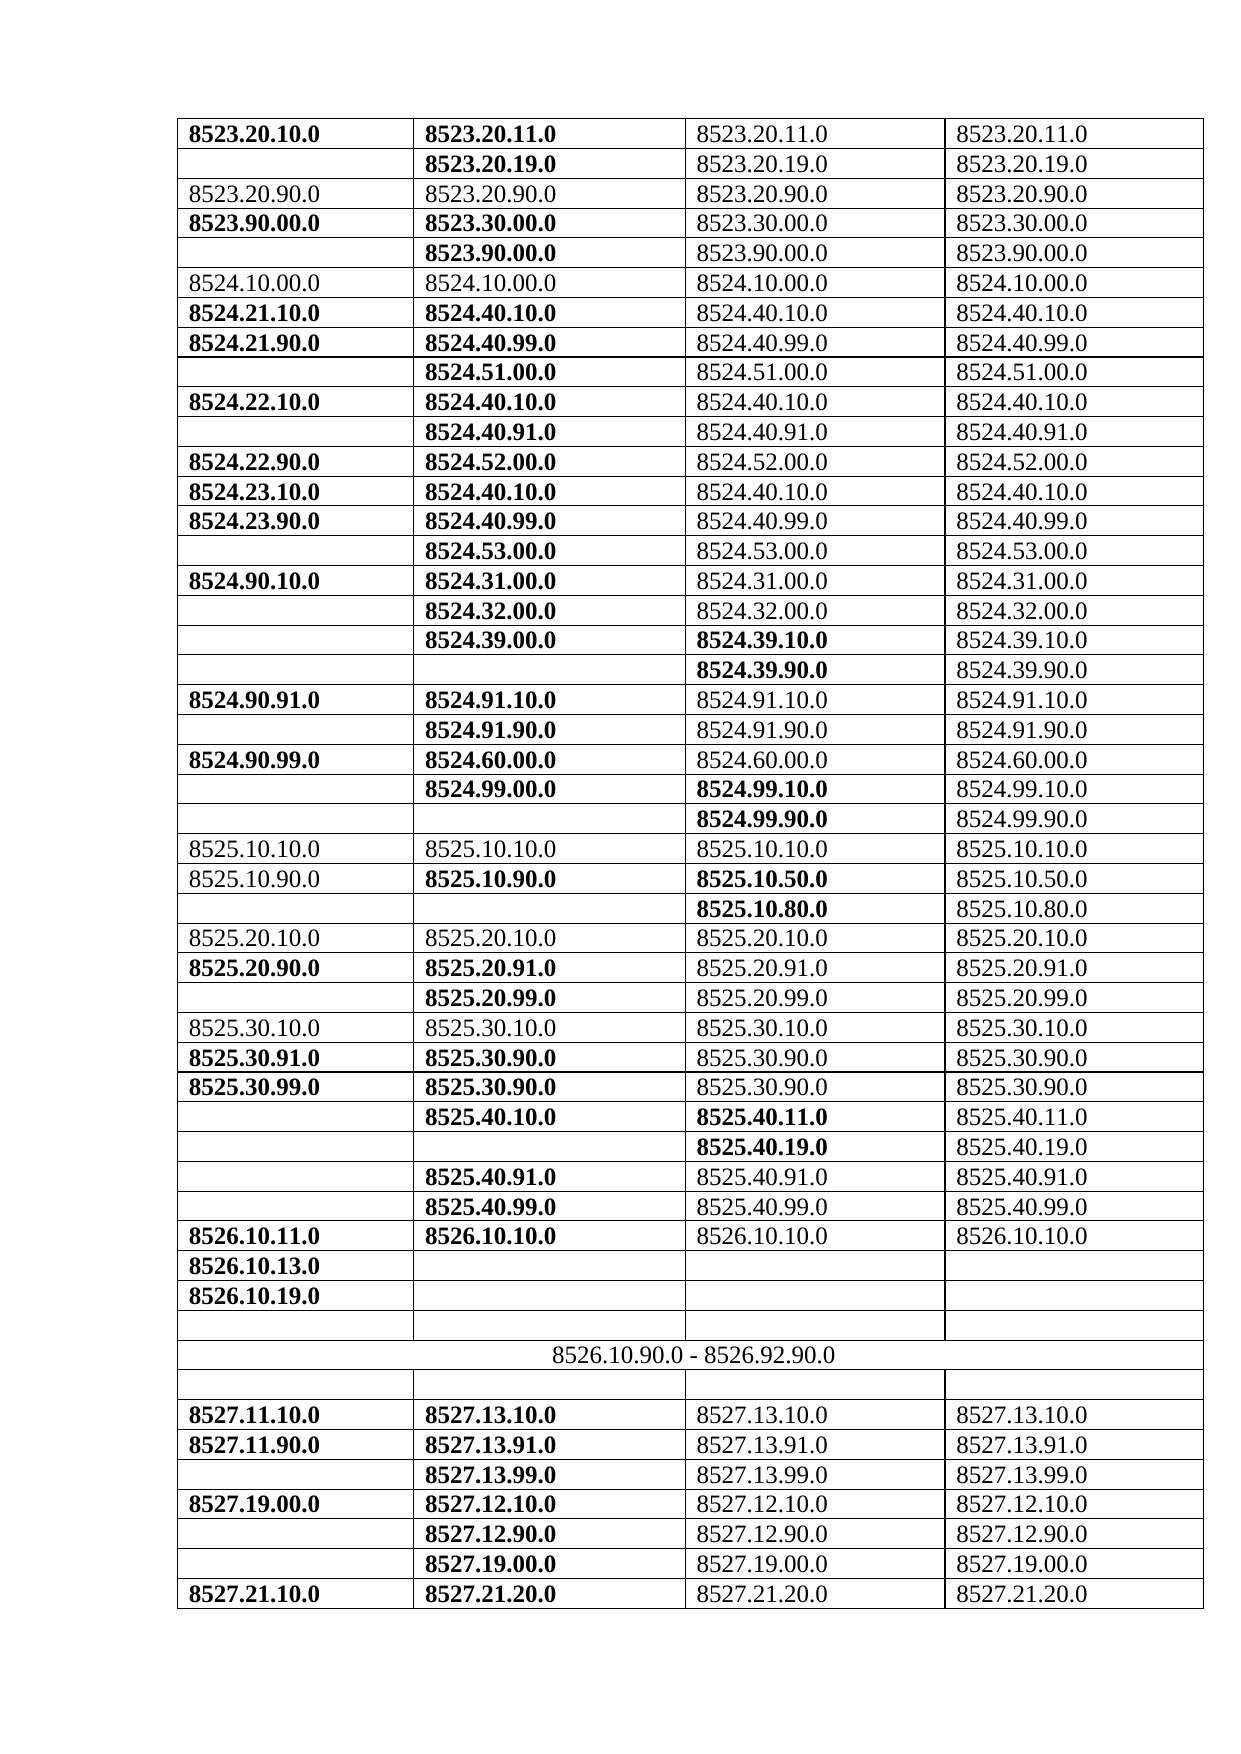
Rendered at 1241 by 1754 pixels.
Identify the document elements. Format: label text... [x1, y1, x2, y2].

table_cell 8524.40.99.0 [686, 328, 944, 356]
table_cell 8523.20.90.0 [686, 179, 944, 207]
table_cell 8525.30.90.0 [946, 1073, 1203, 1101]
table_cell 8524.40.99.0 [686, 506, 944, 535]
table_cell [946, 1251, 1203, 1280]
table_cell 8524.40.99.0 [946, 506, 1203, 535]
table_cell 8524.40.10.0 [414, 387, 685, 416]
table_cell [414, 804, 685, 833]
table_cell 8527.12.10.0 [414, 1490, 685, 1518]
table_cell 8526.10.13.0 [178, 1251, 413, 1280]
table_cell 8525.40.99.0 [946, 1192, 1203, 1220]
table_cell 8524.10.00.0 [414, 268, 685, 297]
table_cell [178, 149, 413, 178]
table_cell 8527.12.90.0 [946, 1519, 1203, 1548]
table_cell 8525.40.19.0 [946, 1132, 1203, 1161]
table_cell 8524.40.10.0 [946, 387, 1203, 416]
table_cell 8524.99.90.0 [686, 804, 944, 833]
table_cell 8524.40.10.0 [414, 298, 685, 327]
table_cell 8524.60.00.0 [414, 745, 685, 773]
table_cell [946, 1311, 1203, 1339]
table_cell 8524.22.10.0 [178, 387, 413, 416]
table_cell 8523.30.00.0 [946, 209, 1203, 237]
table_cell 8525.20.99.0 [686, 983, 944, 1012]
table_cell 8524.10.00.0 [946, 268, 1203, 297]
table_cell 8525.10.10.0 [686, 834, 944, 863]
table_cell 8523.20.11.0 [946, 119, 1203, 148]
table_cell 8523.20.90.0 [414, 179, 685, 207]
table_cell 8523.90.00.0 [414, 238, 685, 267]
table_cell 8524.40.10.0 [946, 477, 1203, 505]
table_cell 8525.10.90.0 [178, 864, 413, 893]
table_cell [178, 626, 413, 654]
table_cell 8525.40.19.0 [686, 1132, 944, 1161]
table_cell 8523.20.11.0 [414, 119, 685, 148]
table_cell [178, 1132, 413, 1161]
table_cell 8526.10.10.0 [946, 1221, 1203, 1250]
table_cell [178, 1102, 413, 1131]
table_cell 8526.10.11.0 [178, 1221, 413, 1250]
table_cell [178, 1519, 413, 1548]
table_cell 8527.21.20.0 [946, 1579, 1203, 1608]
table_cell 8527.13.91.0 [686, 1430, 944, 1459]
table_cell 8525.10.50.0 [946, 864, 1203, 893]
table_cell 8524.90.10.0 [178, 566, 413, 595]
table_cell 8524.40.91.0 [686, 417, 944, 446]
table_cell 8524.31.00.0 [686, 566, 944, 595]
table_cell 8527.13.99.0 [946, 1460, 1203, 1488]
table_cell 8525.30.90.0 [946, 1043, 1203, 1071]
table_cell 8527.19.00.0 [414, 1549, 685, 1578]
table_cell 8524.40.99.0 [414, 328, 685, 356]
table_cell 8523.30.00.0 [414, 209, 685, 237]
table_cell 8525.30.90.0 [414, 1043, 685, 1071]
table_cell 8527.13.99.0 [686, 1460, 944, 1488]
table_cell 8525.30.90.0 [686, 1073, 944, 1101]
table_cell 8523.20.19.0 [686, 149, 944, 178]
table_cell [414, 1132, 685, 1161]
table_cell 8527.12.10.0 [686, 1490, 944, 1518]
table_cell 8524.53.00.0 [946, 536, 1203, 565]
table_cell [414, 1370, 685, 1399]
table_cell 8524.10.00.0 [178, 268, 413, 297]
table_cell 8527.21.10.0 [178, 1579, 413, 1608]
table_cell 8524.39.90.0 [946, 655, 1203, 684]
table_cell 8525.10.80.0 [686, 894, 944, 922]
table_cell 8525.20.91.0 [686, 953, 944, 982]
table_cell 8524.40.99.0 [946, 328, 1203, 356]
table_cell 8524.53.00.0 [686, 536, 944, 565]
table_cell [686, 1281, 944, 1310]
table_cell 8524.21.90.0 [178, 328, 413, 356]
table_cell 8527.19.00.0 [178, 1490, 413, 1518]
table_cell [178, 1192, 413, 1220]
table_cell 8524.53.00.0 [414, 536, 685, 565]
table_cell [178, 238, 413, 267]
table_cell [414, 1251, 685, 1280]
table_cell 8524.91.10.0 [686, 685, 944, 714]
table_cell 8525.10.10.0 [178, 834, 413, 863]
table_cell 8525.30.10.0 [414, 1013, 685, 1042]
table_cell 8524.40.91.0 [946, 417, 1203, 446]
table_cell [178, 775, 413, 803]
table_cell 8523.20.11.0 [686, 119, 944, 148]
table_cell 8524.91.90.0 [946, 715, 1203, 744]
table_cell 8525.20.10.0 [686, 924, 944, 952]
table_cell 8524.22.90.0 [178, 447, 413, 476]
table_cell [414, 655, 685, 684]
table_cell [178, 894, 413, 922]
table_cell 8524.51.00.0 [414, 358, 685, 386]
table_cell [178, 536, 413, 565]
table_cell 8524.40.91.0 [414, 417, 685, 446]
table_cell 8524.39.10.0 [946, 626, 1203, 654]
table_cell 8527.12.90.0 [686, 1519, 944, 1548]
table_cell 8527.21.20.0 [686, 1579, 944, 1608]
table_cell 8525.10.80.0 [946, 894, 1203, 922]
table_cell 8524.99.00.0 [414, 775, 685, 803]
table_cell 8523.20.90.0 [178, 179, 413, 207]
table_cell 8527.13.99.0 [414, 1460, 685, 1488]
table_cell 8524.21.10.0 [178, 298, 413, 327]
table_cell 8525.40.10.0 [414, 1102, 685, 1131]
table_cell 8525.30.10.0 [178, 1013, 413, 1042]
table_cell 8524.99.10.0 [686, 775, 944, 803]
table_cell 8523.20.19.0 [946, 149, 1203, 178]
table_cell 8524.91.10.0 [946, 685, 1203, 714]
table_cell 8524.32.00.0 [414, 596, 685, 624]
table_cell 8525.20.10.0 [946, 924, 1203, 952]
table_cell 8523.20.90.0 [946, 179, 1203, 207]
table_cell 8525.20.90.0 [178, 953, 413, 982]
table_cell [946, 1281, 1203, 1310]
table_cell 8526.10.19.0 [178, 1281, 413, 1310]
table_cell 8525.20.91.0 [946, 953, 1203, 982]
table_cell [686, 1311, 944, 1339]
table_cell 8527.19.00.0 [686, 1549, 944, 1578]
table_cell 8524.91.90.0 [686, 715, 944, 744]
table_cell [178, 1370, 413, 1399]
table_cell 8524.52.00.0 [686, 447, 944, 476]
table_cell 8526.10.90.0 - 8526.92.90.0 [178, 1341, 1203, 1369]
table_cell 8525.20.10.0 [178, 924, 413, 952]
table_cell 8524.23.10.0 [178, 477, 413, 505]
table_cell 8524.90.99.0 [178, 745, 413, 773]
table_cell 8523.90.00.0 [686, 238, 944, 267]
table_cell 8525.40.99.0 [686, 1192, 944, 1220]
table_cell [686, 1370, 944, 1399]
table_cell 8524.40.99.0 [414, 506, 685, 535]
table_cell 8527.21.20.0 [414, 1579, 685, 1608]
table_cell 8527.11.10.0 [178, 1400, 413, 1429]
table_cell 8525.30.10.0 [686, 1013, 944, 1042]
table_cell 8525.40.91.0 [414, 1162, 685, 1191]
table_cell 8524.40.10.0 [686, 298, 944, 327]
table_cell [178, 1311, 413, 1339]
table_cell 8524.99.10.0 [946, 775, 1203, 803]
table_cell 8527.11.90.0 [178, 1430, 413, 1459]
table_cell 8527.12.10.0 [946, 1490, 1203, 1518]
table_cell 8524.60.00.0 [946, 745, 1203, 773]
table_cell [414, 1311, 685, 1339]
table_cell [686, 1251, 944, 1280]
table_cell 8523.90.00.0 [178, 209, 413, 237]
table_cell 8525.30.90.0 [686, 1043, 944, 1071]
table_cell 8527.13.10.0 [414, 1400, 685, 1429]
table_cell 8526.10.10.0 [414, 1221, 685, 1250]
table_cell 8524.90.91.0 [178, 685, 413, 714]
table_cell 8525.40.91.0 [686, 1162, 944, 1191]
table_cell 8525.10.90.0 [414, 864, 685, 893]
table_cell [178, 596, 413, 624]
table_cell 8524.39.10.0 [686, 626, 944, 654]
table_cell [414, 1281, 685, 1310]
table_cell 8525.10.10.0 [946, 834, 1203, 863]
table_cell 8524.52.00.0 [946, 447, 1203, 476]
table_cell [178, 983, 413, 1012]
table_cell [178, 358, 413, 386]
table_cell 8524.10.00.0 [686, 268, 944, 297]
table_cell 8524.40.10.0 [414, 477, 685, 505]
table_cell 8525.20.99.0 [414, 983, 685, 1012]
table_cell 8525.40.11.0 [946, 1102, 1203, 1131]
table_cell 8524.91.10.0 [414, 685, 685, 714]
table_cell 8524.91.90.0 [414, 715, 685, 744]
table_cell 8525.30.91.0 [178, 1043, 413, 1071]
table_cell 8525.20.91.0 [414, 953, 685, 982]
table_cell 8527.13.91.0 [946, 1430, 1203, 1459]
table_cell 8527.12.90.0 [414, 1519, 685, 1548]
table_cell 8523.90.00.0 [946, 238, 1203, 267]
table_cell 8524.23.90.0 [178, 506, 413, 535]
table_cell 8524.40.10.0 [686, 477, 944, 505]
table_cell [178, 1549, 413, 1578]
table_cell 8525.40.11.0 [686, 1102, 944, 1131]
table_cell 8527.13.91.0 [414, 1430, 685, 1459]
table_cell 8524.51.00.0 [946, 358, 1203, 386]
table_cell 8523.30.00.0 [686, 209, 944, 237]
table_cell 8523.20.19.0 [414, 149, 685, 178]
table_cell 8525.10.50.0 [686, 864, 944, 893]
table_cell 8524.40.10.0 [946, 298, 1203, 327]
table_cell 8524.39.00.0 [414, 626, 685, 654]
table_cell 8523.20.10.0 [178, 119, 413, 148]
table_cell 8524.32.00.0 [946, 596, 1203, 624]
table_cell [178, 1460, 413, 1488]
table_cell [178, 715, 413, 744]
table_cell 8524.31.00.0 [414, 566, 685, 595]
table_cell 8524.60.00.0 [686, 745, 944, 773]
table_cell 8525.40.91.0 [946, 1162, 1203, 1191]
table_cell 8526.10.10.0 [686, 1221, 944, 1250]
table_cell [178, 655, 413, 684]
table_cell [178, 1162, 413, 1191]
table_cell 8527.13.10.0 [946, 1400, 1203, 1429]
table_cell 8525.20.99.0 [946, 983, 1203, 1012]
table_cell 8525.30.90.0 [414, 1073, 685, 1101]
table_cell 8527.19.00.0 [946, 1549, 1203, 1578]
table_cell 8527.13.10.0 [686, 1400, 944, 1429]
table_cell 8525.40.99.0 [414, 1192, 685, 1220]
table_cell [178, 804, 413, 833]
table_cell [414, 894, 685, 922]
table_cell 8524.32.00.0 [686, 596, 944, 624]
table_cell 8524.40.10.0 [686, 387, 944, 416]
table_cell [946, 1370, 1203, 1399]
table_cell 8524.52.00.0 [414, 447, 685, 476]
table_cell 8524.99.90.0 [946, 804, 1203, 833]
table_cell [178, 417, 413, 446]
table_cell 8525.20.10.0 [414, 924, 685, 952]
table_cell 8525.30.10.0 [946, 1013, 1203, 1042]
table_cell 8525.30.99.0 [178, 1073, 413, 1101]
table_cell 8524.39.90.0 [686, 655, 944, 684]
table_cell 8524.31.00.0 [946, 566, 1203, 595]
table_cell 8524.51.00.0 [686, 358, 944, 386]
table_cell 8525.10.10.0 [414, 834, 685, 863]
